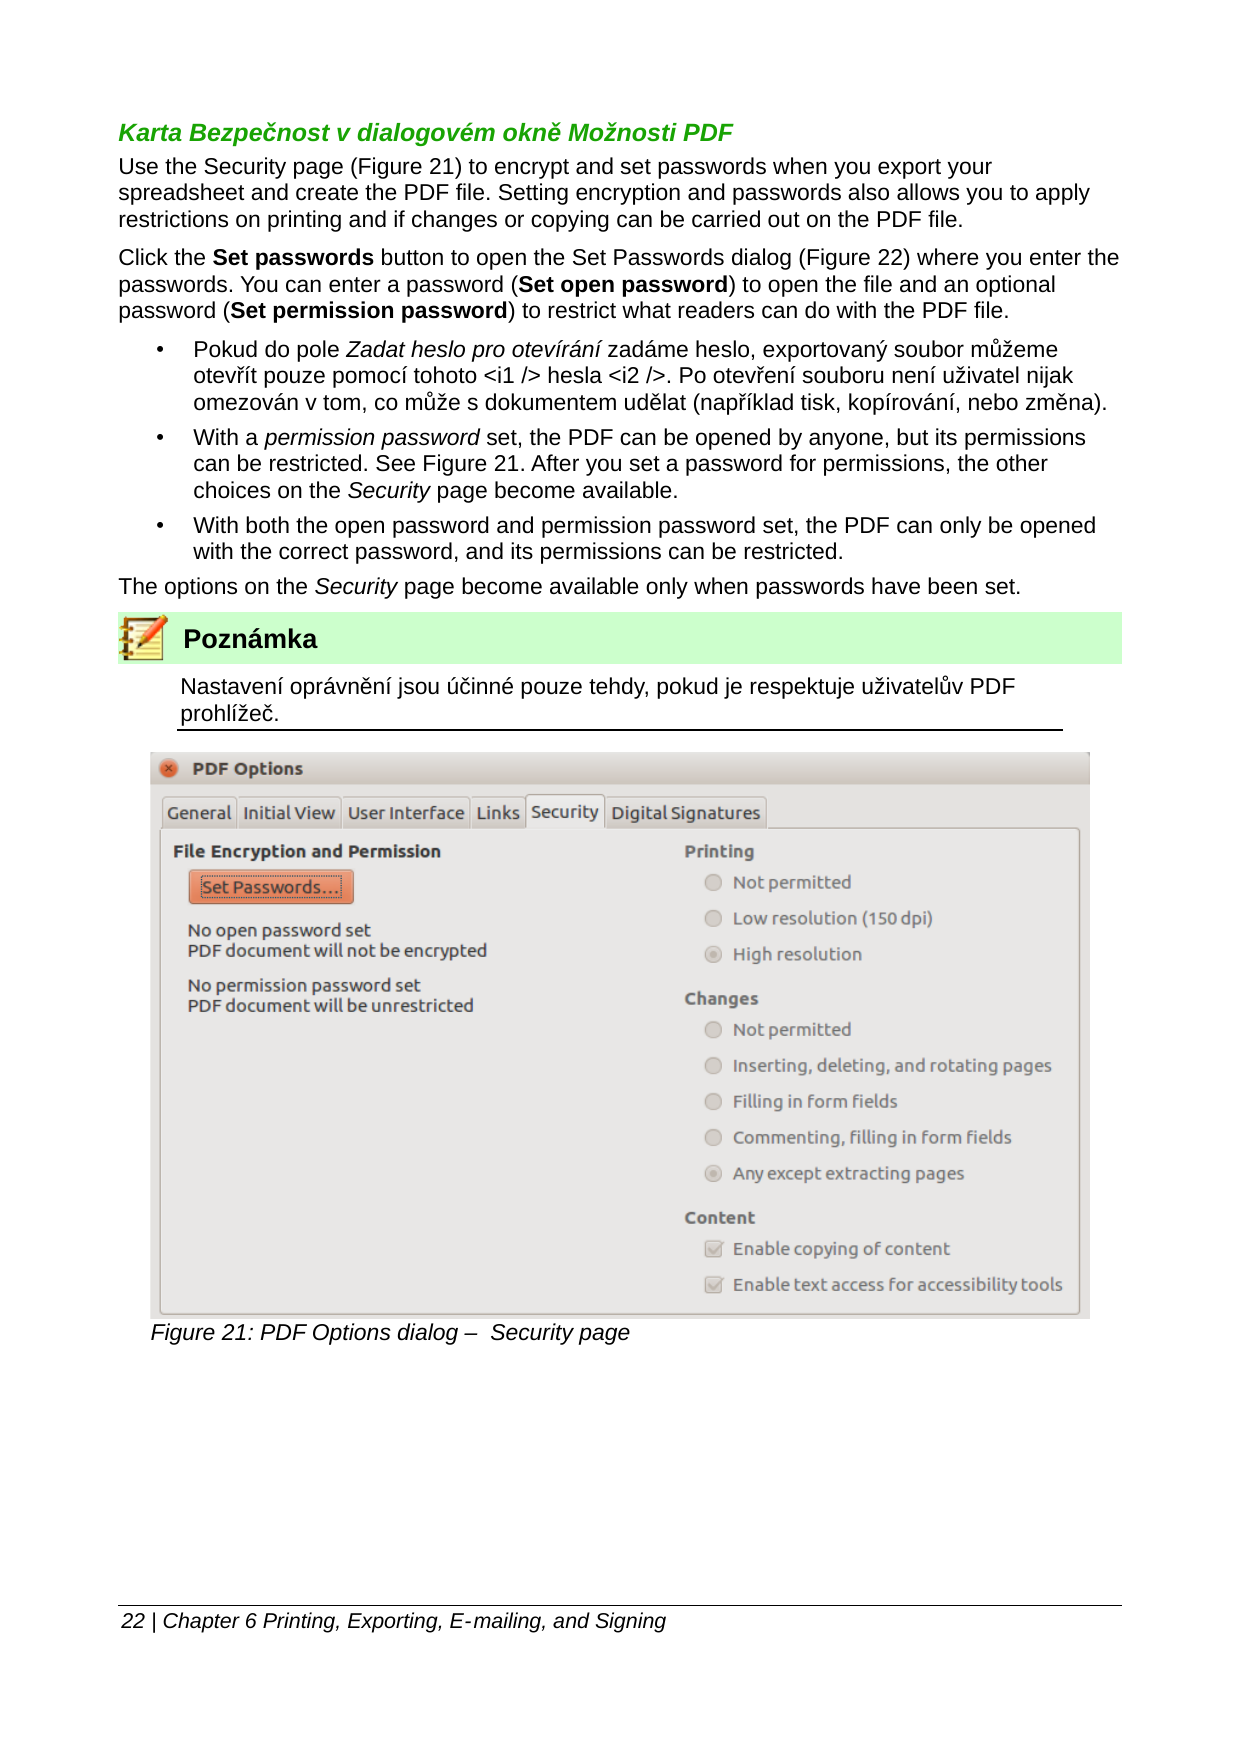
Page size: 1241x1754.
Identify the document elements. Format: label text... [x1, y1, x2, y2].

text The options on the Security page become available only when passwords have been set. [118, 573, 1122, 600]
list Pokud do pole Zadat heslo pro otevírání zadáme heslo, exportovaný soubor můžeme otevřít pouze pomocí tohoto <i1 /> hesla <i2 />. Po otevření souboru není uživatel nijak omezován v tom, co může s dokumentem udělat (například tisk, kopírování, nebo změna). [156, 336, 1122, 415]
picture [119, 613, 170, 664]
list With a permission password set, the PDF can be opened by anyone, but its permissions can be restricted. See Figure 21. After you set a password for permissions, the other choices on the Security page become available. [156, 424, 1122, 503]
text Use the Security page (Figure 21) to encrypt and set passwords when you export your spreadsheet and create the PDF file. Setting encryption and passwords also allows you to apply restrictions on printing and if changes or copying can be carried out on the PDF file. [118, 153, 1122, 232]
text Nastavení oprávnění jsou účinné pouze tehdy, pokud je respektuje uživatelův PDF prohlížeč. [177, 670, 1063, 729]
picture [150, 752, 1090, 1319]
text Click the Set passwords button to open the Set Passwords dialog (Figure 22) where you enter the passwords. You can enter a password (Set open password) to open the file and an optional password (Set permission password) to restrict what readers can do with the PDF file. [118, 244, 1122, 323]
subtitle Karta Bezpečnost v dialogovém okně Možnosti PDF [118, 118, 1122, 147]
subtitle Poznámka [118, 612, 1122, 664]
list With both the open password and permission password set, the PDF can only be opened with the correct password, and its permissions can be restricted. [156, 512, 1122, 564]
text Figure 21: PDF Options dialog – Security page [150, 1319, 1090, 1345]
